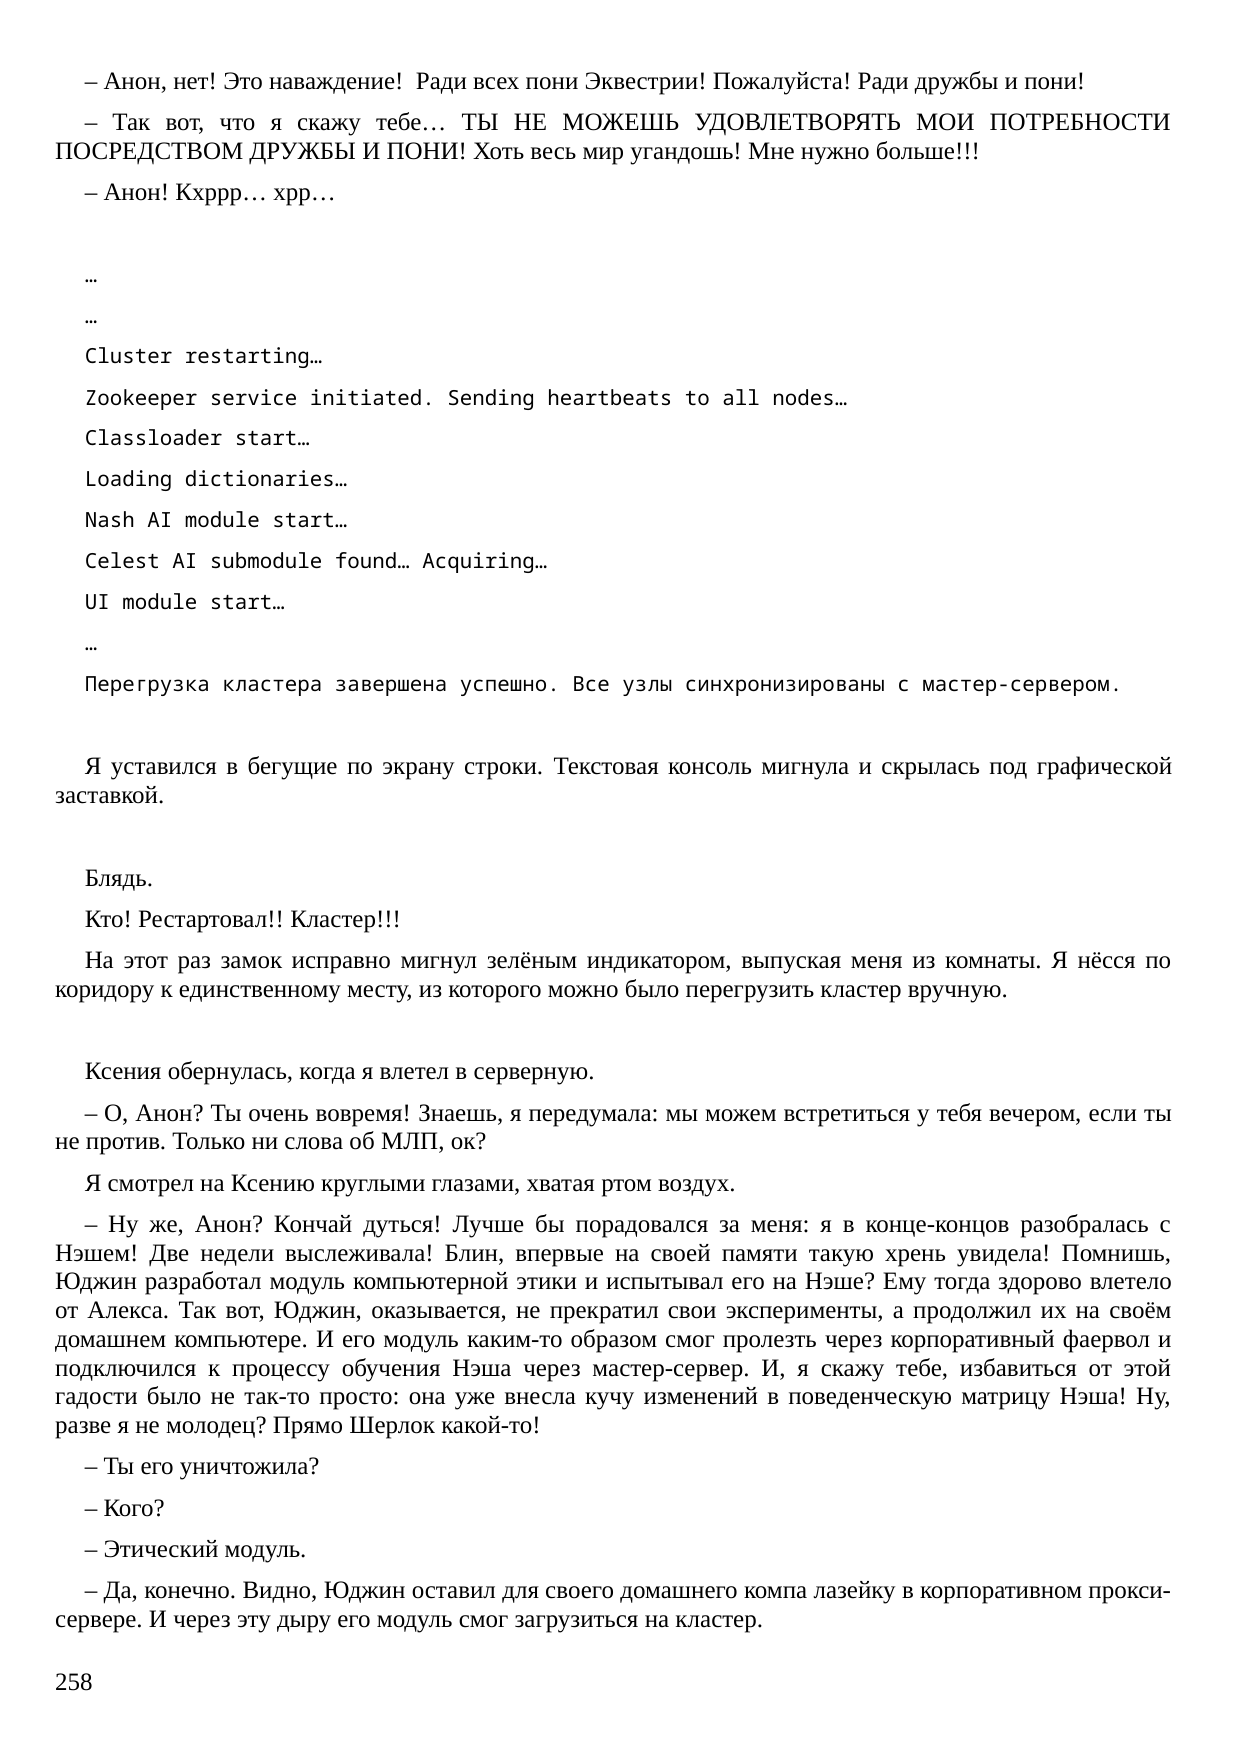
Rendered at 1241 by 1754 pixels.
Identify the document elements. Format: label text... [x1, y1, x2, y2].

text – Ну же, Анон? Кончай дуться! Лучше бы порадовался за меня: я в конце-концов разобралась с Нэшем! Две недели выслеживала! Блин, впервые на своей памяти такую хрень увидела! Помнишь, Юджин разработал модуль компьютерной этики и испытывал его на Нэше? Ему тогда здорово влетело от Алекса. Так вот, Юджин, оказывается, не прекратил свои эксперименты, а продолжил их на своём домашнем компьютере. И его модуль каким-то образом смог пролезть через корпоративный фаервол и подключился к процессу обучения Нэша через мастер-сервер. И, я скажу тебе, избавиться от этой гадости было не так-то просто: она уже внесла кучу изменений в поведенческую матрицу Нэша! Ну, разве я не молодец? Прямо Шерлок какой-то! [55, 1209, 1173, 1439]
text … [55, 301, 1173, 329]
text UI module start… [55, 587, 1173, 616]
text – Анон! Кхррр… хрр… [55, 177, 1173, 206]
text – Да, конечно. Видно, Юджин оставил для своего домашнего компа лазейку в корпоративном прокси-сервере. И через эту дыру его модуль смог загрузиться на кластер. [55, 1575, 1173, 1633]
text Блядь. [55, 863, 1173, 891]
text Cluster restarting… [55, 342, 1173, 370]
text Zookeeper service initiated. Sending heartbeats to all nodes… [55, 383, 1173, 411]
text На этот раз замок исправно мигнул зелёным индикатором, выпуская меня из комнаты. Я нёсся по коридору к единственному месту, из которого можно было перегрузить кластер вручную. [55, 945, 1173, 1003]
text Nash AI module start… [55, 505, 1173, 534]
text Я смотрел на Ксению круглыми глазами, хватая ртом воздух. [55, 1168, 1173, 1196]
text – Анон, нет! Это наваждение! Ради всех пони Эквестрии! Пожалуйста! Ради дружбы и пони! [55, 66, 1173, 95]
text – Ты его уничтожила? [55, 1451, 1173, 1480]
text … [55, 628, 1173, 657]
text – Этический модуль. [55, 1534, 1173, 1563]
text – Так вот, что я скажу тебе… ТЫ НЕ МОЖЕШЬ УДОВЛЕТВОРЯТЬ МОИ ПОТРЕБНОСТИ ПОСРЕДСТВОМ ДРУЖБЫ И ПОНИ! Хоть весь мир угандошь! Мне нужно больше!!! [55, 107, 1173, 165]
text Кто! Рестартовал!! Кластер!!! [55, 904, 1173, 933]
text Я уставился в бегущие по экрану строки. Текстовая консоль мигнула и скрылась под графической заставкой. [55, 751, 1173, 809]
text Ксения обернулась, когда я влетел в серверную. [55, 1056, 1173, 1085]
text Celest AI submodule found… Acquiring… [55, 546, 1173, 575]
text … [55, 260, 1173, 288]
text Перегрузка кластера завершена успешно. Все узлы синхронизированы с мастер-сервером. [55, 669, 1173, 698]
text – Кого? [55, 1493, 1173, 1521]
text Classloader start… [55, 423, 1173, 452]
text Loading dictionaries… [55, 464, 1173, 493]
text – О, Анон? Ты очень вовремя! Знаешь, я передумала: мы можем встретиться у тебя вечером, если ты не против. Только ни слова об МЛП, ок? [55, 1098, 1173, 1155]
